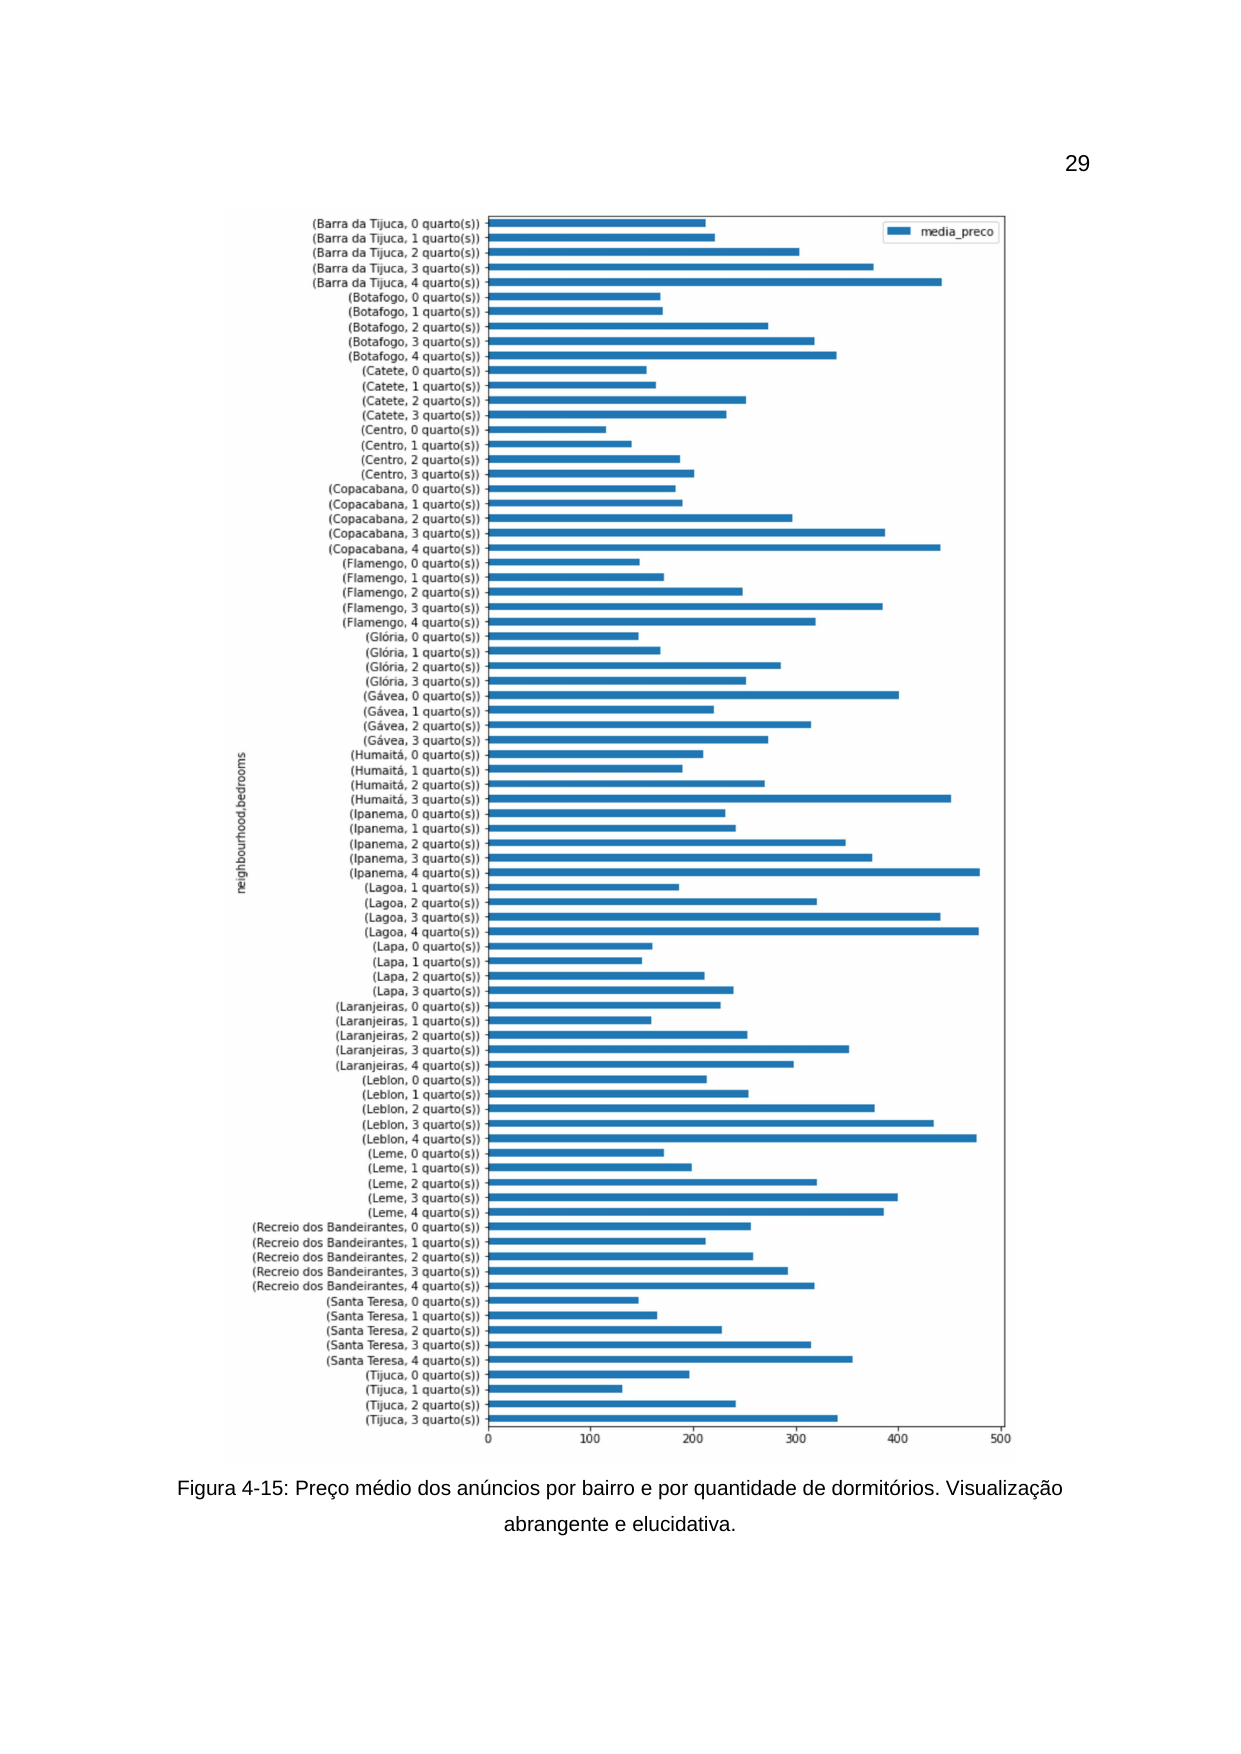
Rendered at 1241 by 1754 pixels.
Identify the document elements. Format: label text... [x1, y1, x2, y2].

text Figura 4-15: Preço médio dos anúncios por bairro e por quantidade de dormitórios. Visualização abrangente e elucidativa. [150, 1464, 1090, 1536]
picture [220, 205, 1020, 1464]
